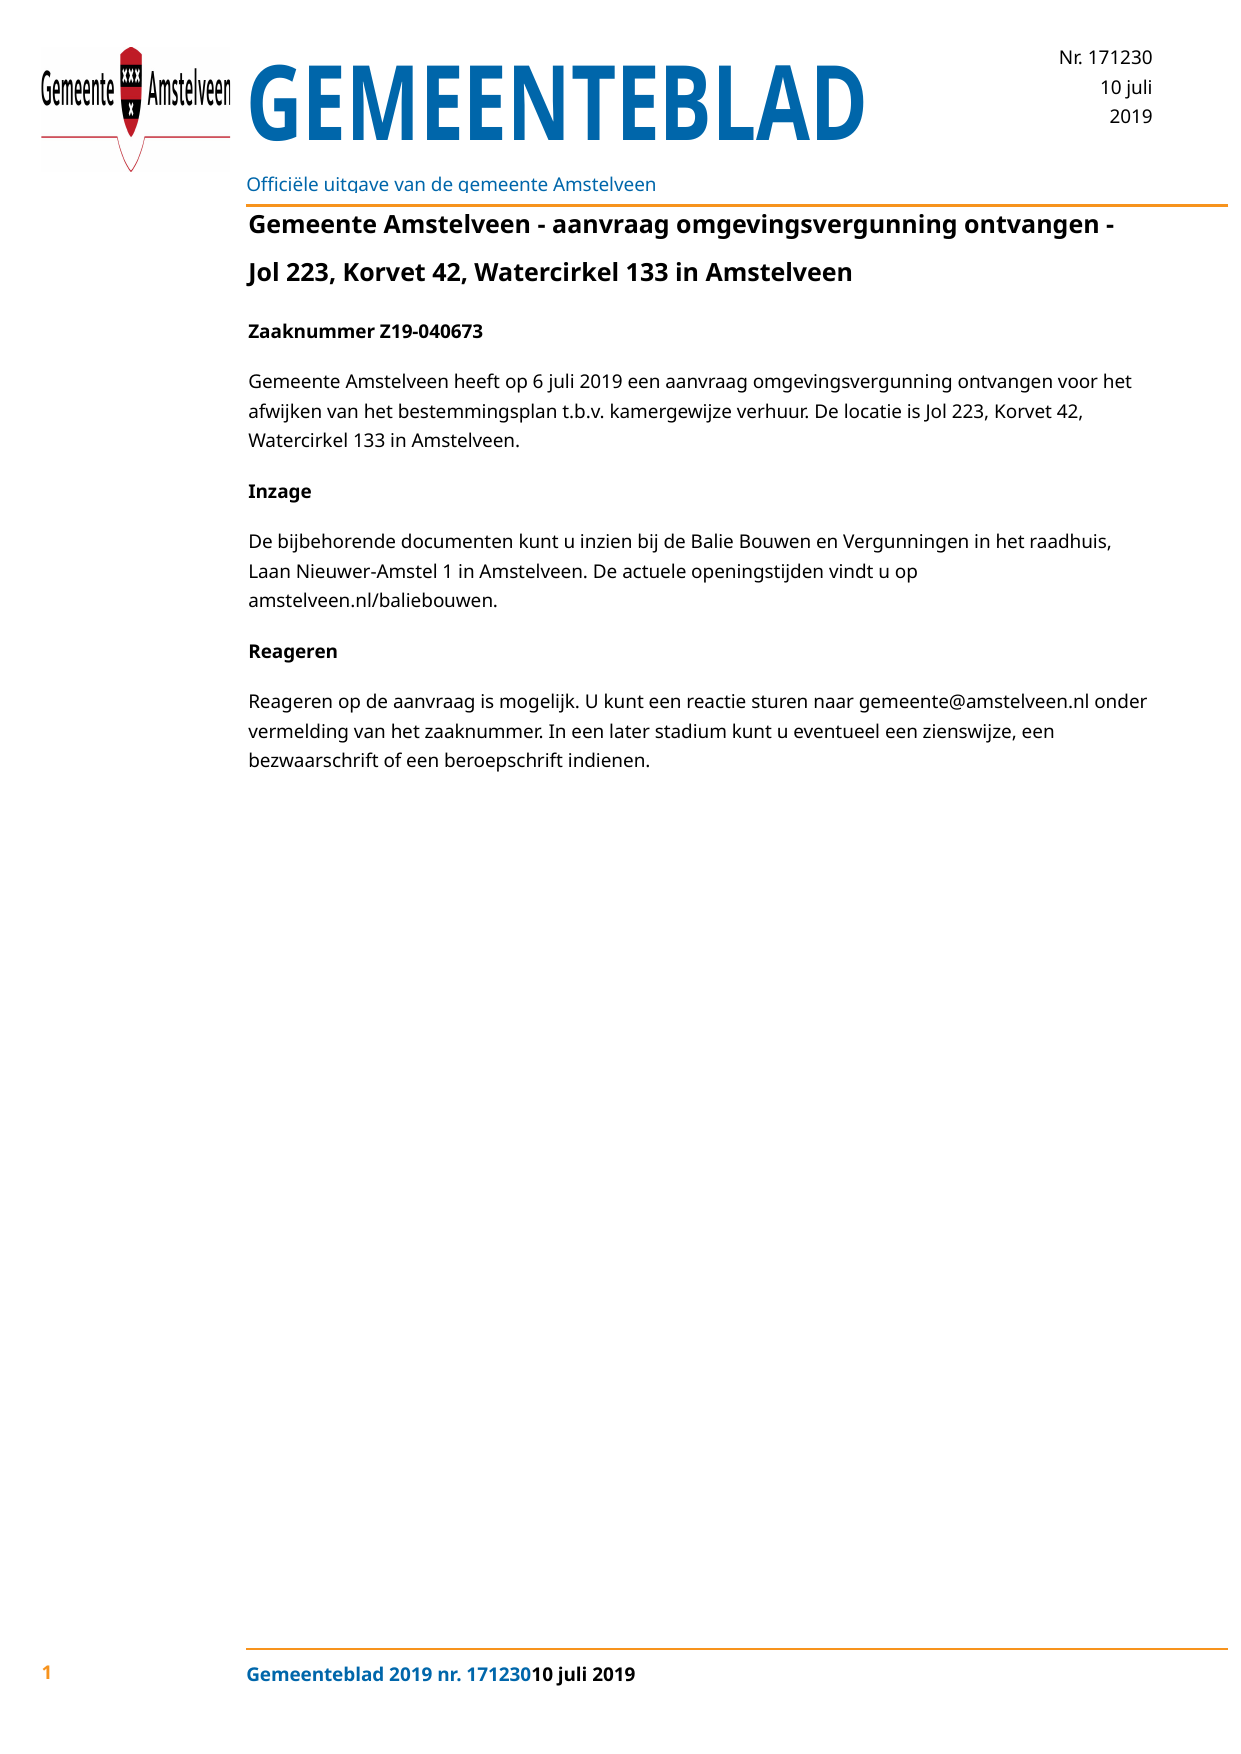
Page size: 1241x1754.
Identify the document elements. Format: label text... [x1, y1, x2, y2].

text De bijbehorende documenten kunt u inzien bij de Balie Bouwen en Vergunningen in het raadhuis, Laan Nieuwer-Amstel 1 in Amstelveen. De actuele openingstijden vindt u op amstelveen.nl/baliebouwen. [248, 528, 1152, 613]
text Gemeente Amstelveen - aanvraag omgevingsvergunning ontvangen - Jol 223, Korvet 42, Watercirkel 133 in Amstelveen [248, 207, 1152, 288]
text Inzage [248, 478, 1152, 504]
text Reageren op de aanvraag is mogelijk. U kunt een reactie sturen naar gemeente@amstelveen.nl onder vermelding van het zaaknummer. In een later stadium kunt u eventueel een zienswijze, een bezwaarschrift of een beroepschrift indienen. [248, 688, 1152, 773]
picture [41, 47, 231, 172]
text Gemeente Amstelveen heeft op 6 juli 2019 een aanvraag omgevingsvergunning ontvangen voor het afwijken van het bestemmingsplan t.b.v. kamergewijze verhuur. De locatie is Jol 223, Korvet 42, Watercirkel 133 in Amstelveen. [248, 368, 1152, 453]
text Reageren [248, 638, 1152, 664]
text Zaaknummer Z19-040673 [248, 318, 1152, 344]
